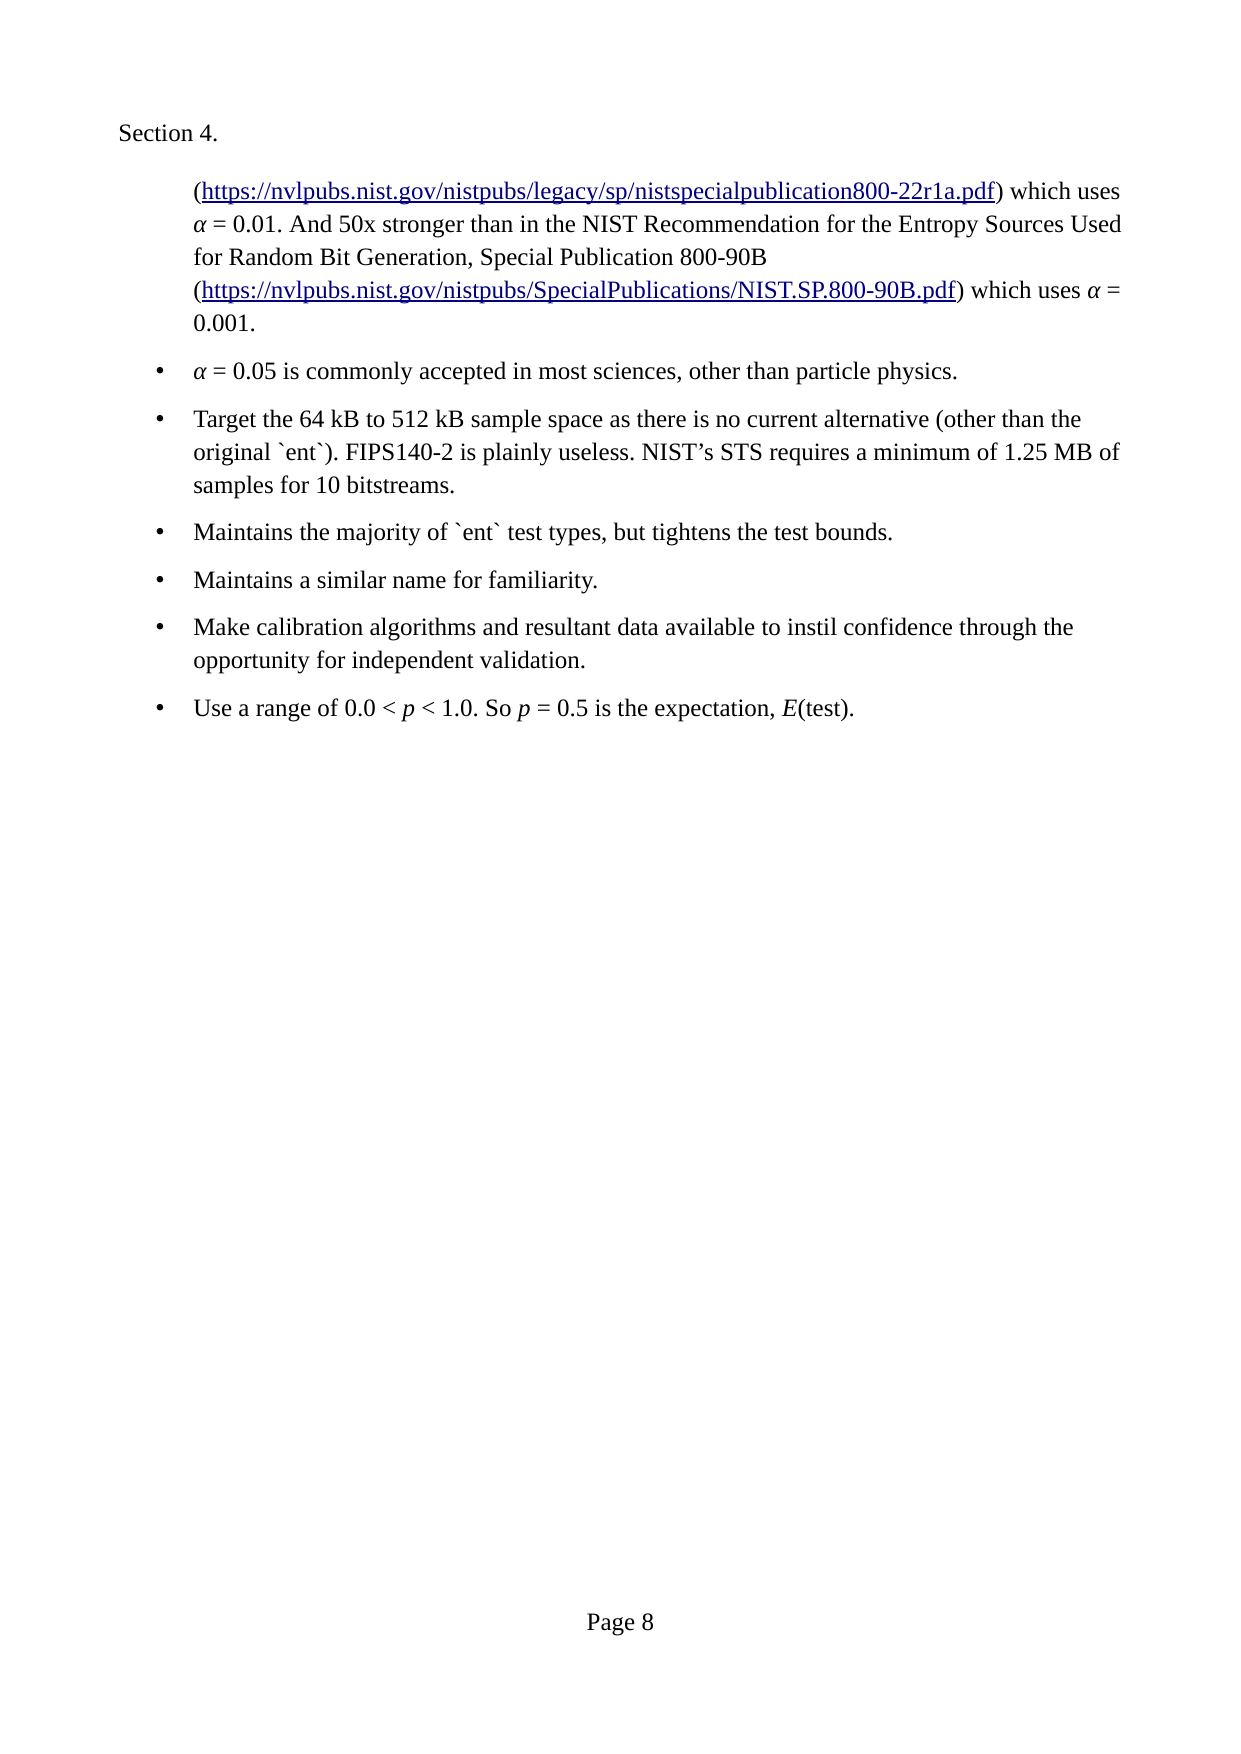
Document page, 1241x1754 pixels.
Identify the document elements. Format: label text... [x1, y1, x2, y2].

list Use a range of 0.0 < p < 1.0. So p = 0.5 is the expectation, E(test). [156, 693, 1122, 722]
list Make calibration algorithms and resultant data available to instil confidence through the opportunity for independent validation. [156, 612, 1122, 674]
list Maintains a similar name for familiarity. [156, 565, 1122, 594]
list α = 0.05 is commonly accepted in most sciences, other than particle physics. [156, 356, 1122, 385]
list (https://nvlpubs.nist.gov/nistpubs/legacy/sp/nistspecialpublication800-22r1a.pdf) which uses α = 0.01. And 50x stronger than in the NIST Recommendation for the Entropy Sources Used for Random Bit Generation, Special Publication 800-90B (https://nvlpubs.nist.gov/nistpubs/SpecialPublications/NIST.SP.800-90B.pdf) which uses α = 0.001. [156, 176, 1122, 337]
list Maintains the majority of `ent` test types, but tightens the test bounds. [156, 517, 1122, 546]
list Target the 64 kB to 512 kB sample space as there is no current alternative (other than the original `ent`). FIPS140-2 is plainly useless. NIST’s STS requires a minimum of 1.25 MB of samples for 10 bitstreams. [156, 404, 1122, 498]
